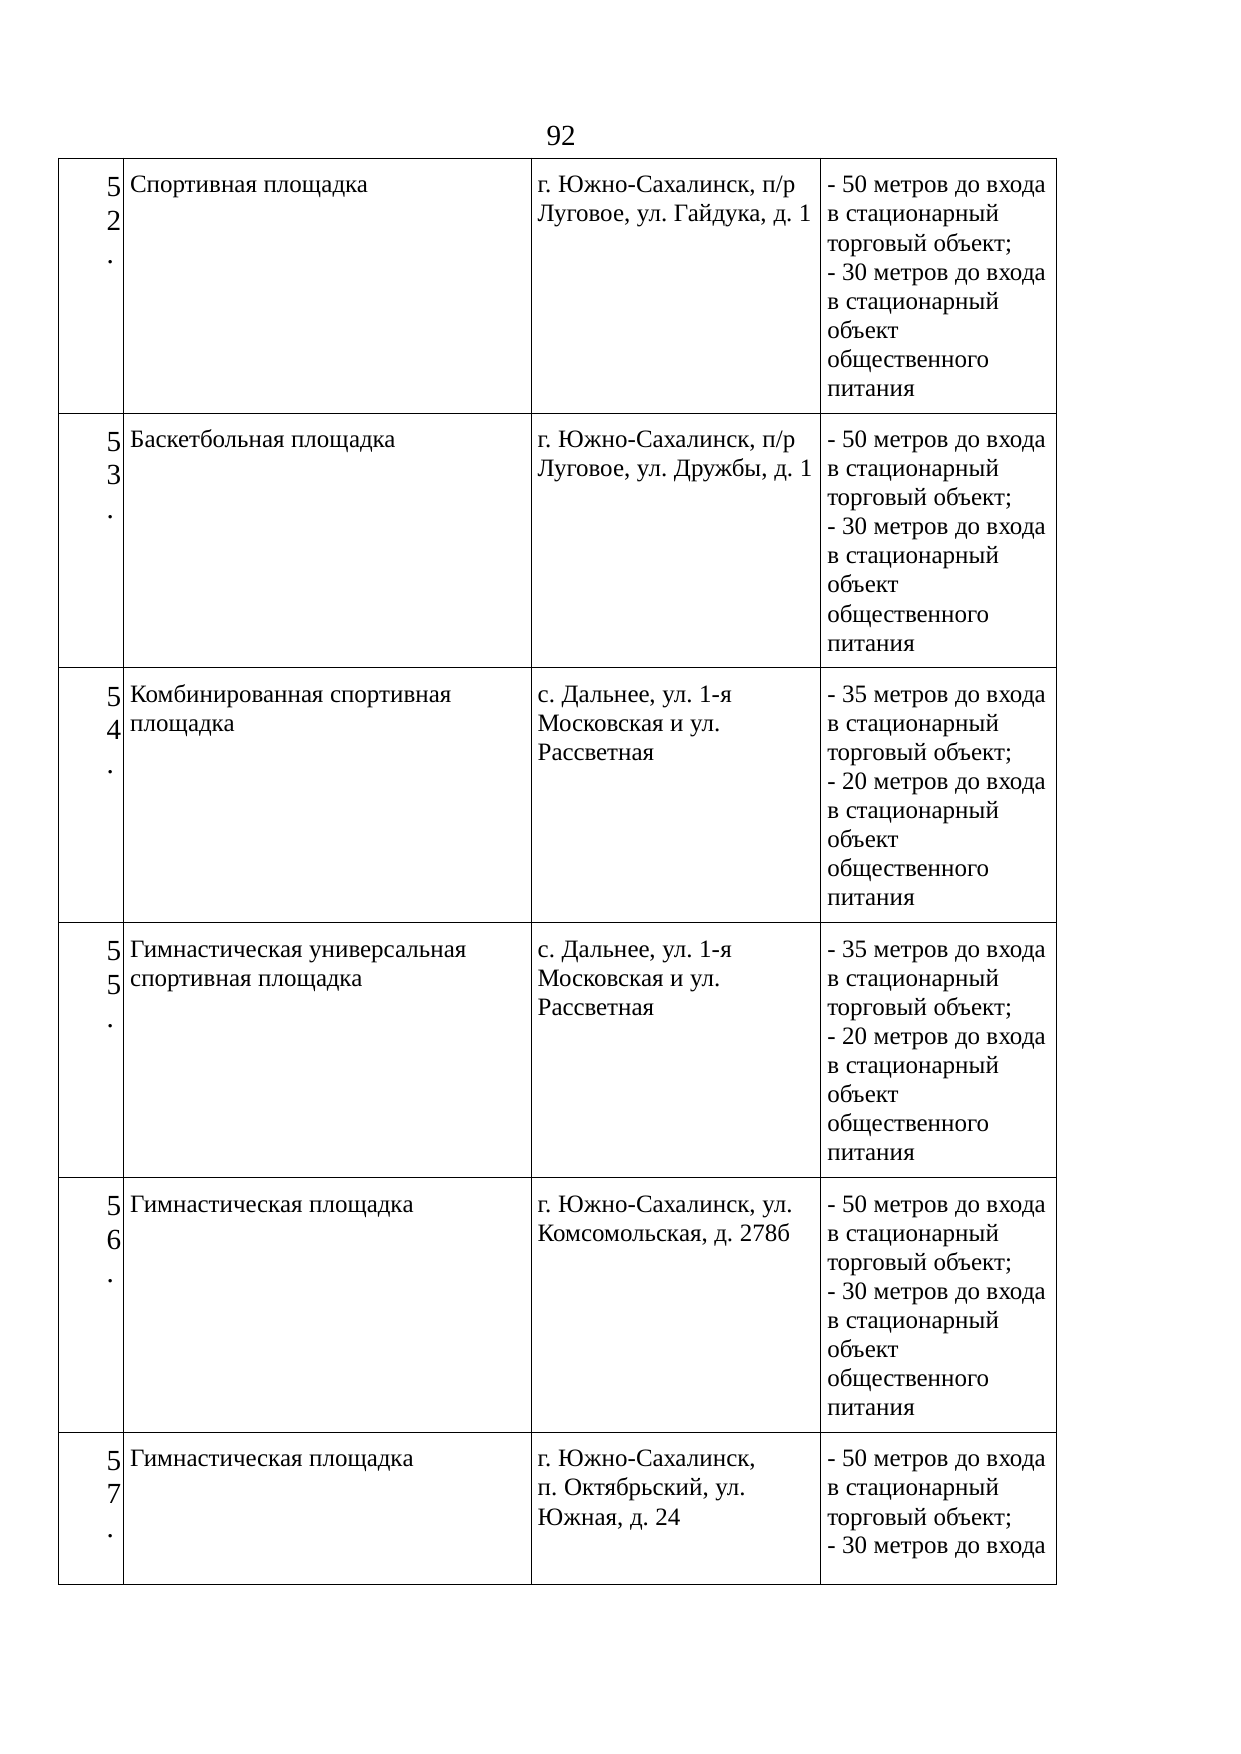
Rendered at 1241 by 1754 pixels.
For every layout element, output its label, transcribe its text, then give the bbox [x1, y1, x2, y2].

table_cell с. Дальнее, ул. 1-я Московская и ул. Рассветная [532, 668, 820, 922]
table_cell [59, 923, 123, 1177]
table_cell г. Южно-Сахалинск, ул. Комсомольская, д. 278б [532, 1178, 820, 1432]
table_cell Комбинированная спортивная площадка [124, 668, 531, 922]
table_cell [59, 1433, 123, 1583]
table_cell - 50 метров до входа в стационарный торговый объект; - 30 метров до входа в стационарный объект общественного питания [821, 414, 1056, 667]
table_cell Спортивная площадка [124, 159, 531, 412]
table_cell - 35 метров до входа в стационарный торговый объект; - 20 метров до входа в стационарный объект общественного питания [821, 668, 1056, 922]
table_cell - 35 метров до входа в стационарный торговый объект; - 20 метров до входа в стационарный объект общественного питания [821, 923, 1056, 1177]
table_cell г. Южно-Сахалинск, п. Октябрьский, ул. Южная, д. 24 [532, 1433, 820, 1583]
table_cell [59, 159, 123, 412]
table_cell - 50 метров до входа в стационарный торговый объект; - 30 метров до входа [821, 1433, 1056, 1583]
table_cell - 50 метров до входа в стационарный торговый объект; - 30 метров до входа в стационарный объект общественного питания [821, 1178, 1056, 1432]
table_cell г. Южно-Сахалинск, п/р Луговое, ул. Гайдука, д. 1 [532, 159, 820, 412]
table_cell Гимнастическая площадка [124, 1178, 531, 1432]
table_cell Баскетбольная площадка [124, 414, 531, 667]
table_cell Гимнастическая площадка [124, 1433, 531, 1583]
table_cell [59, 414, 123, 667]
table_cell с. Дальнее, ул. 1-я Московская и ул. Рассветная [532, 923, 820, 1177]
table_cell [59, 1178, 123, 1432]
table_cell Гимнастическая универсальная спортивная площадка [124, 923, 531, 1177]
table_cell [59, 668, 123, 922]
table_cell - 50 метров до входа в стационарный торговый объект; - 30 метров до входа в стационарный объект общественного питания [821, 159, 1056, 412]
table_cell г. Южно-Сахалинск, п/р Луговое, ул. Дружбы, д. 1 [532, 414, 820, 667]
